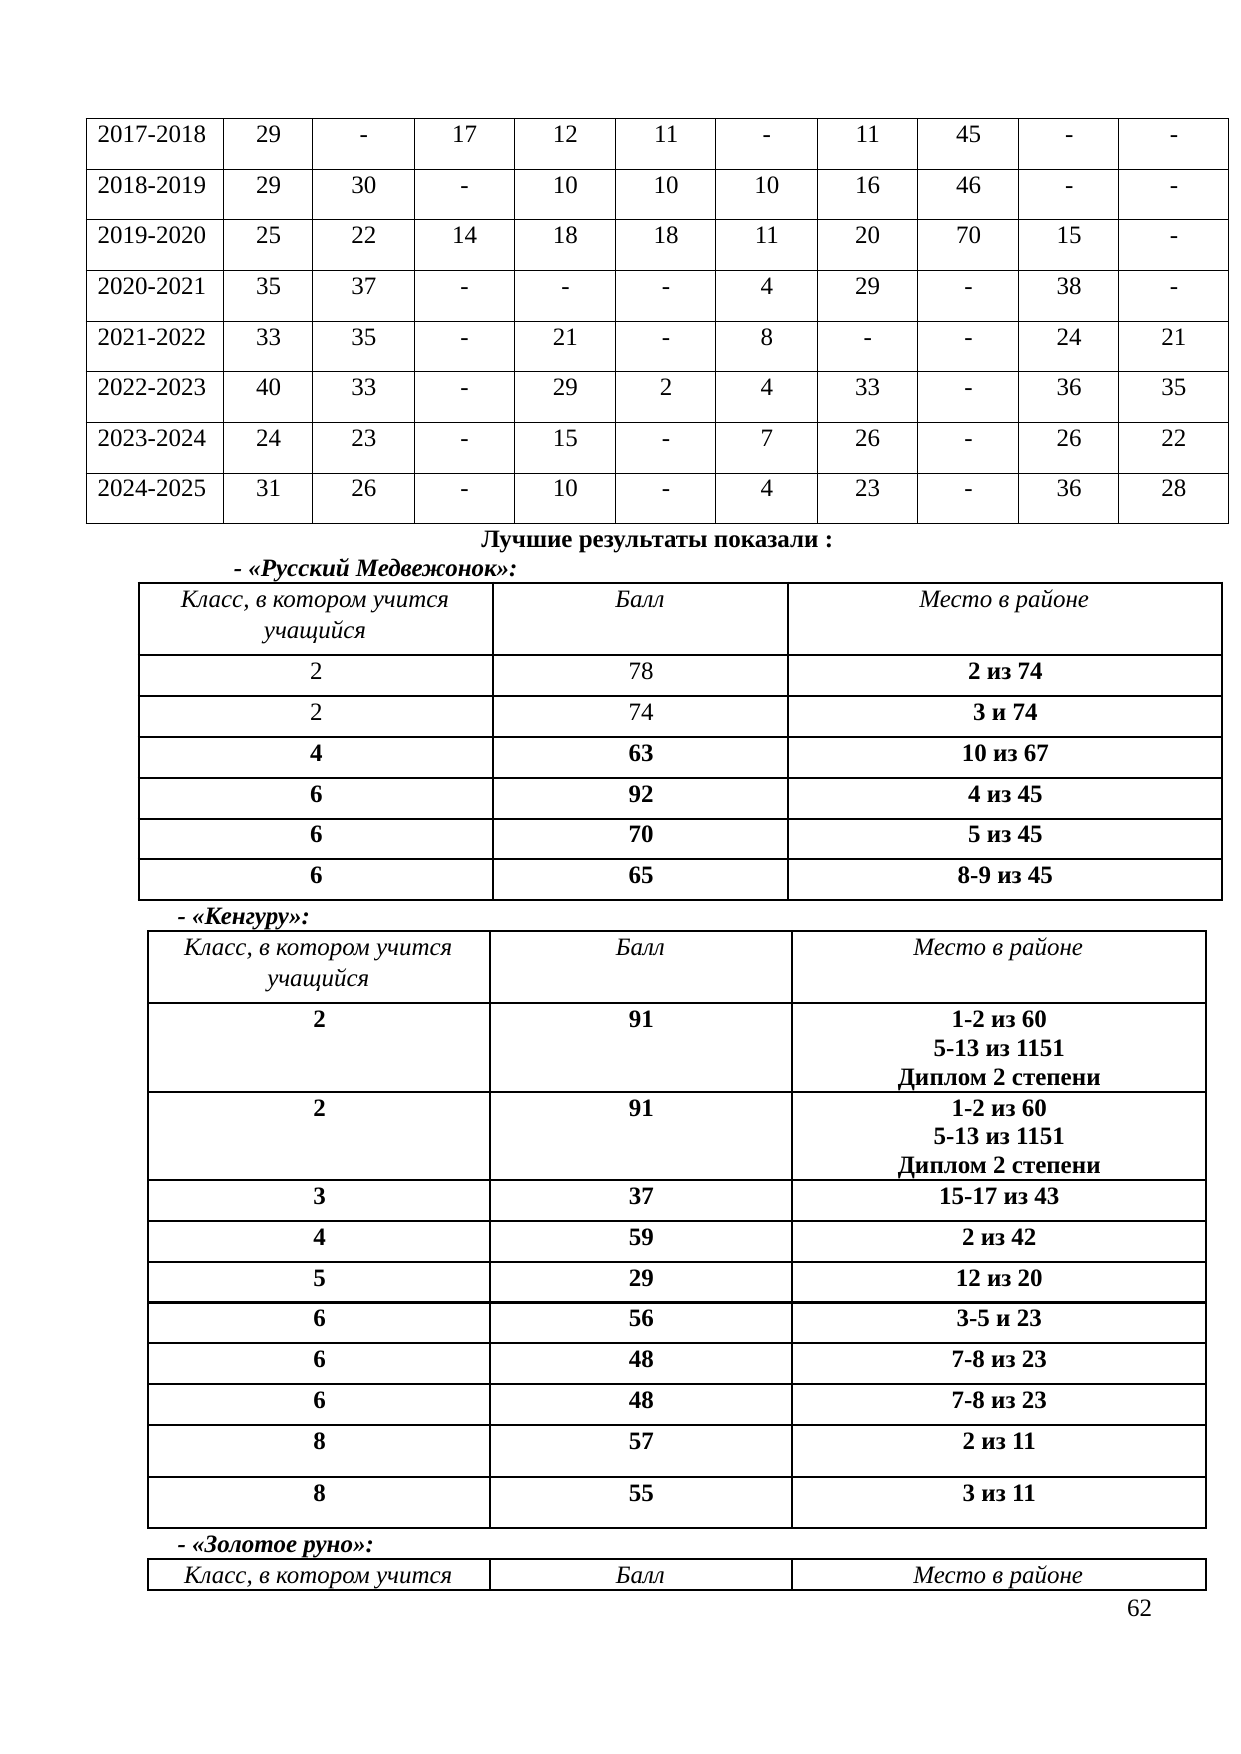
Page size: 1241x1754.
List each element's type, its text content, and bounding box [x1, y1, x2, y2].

table_cell 33 [224, 322, 312, 371]
table_cell 59 [491, 1222, 791, 1261]
table_cell 33 [313, 372, 414, 422]
table_cell 3 из 11 [793, 1478, 1205, 1527]
table_cell - [818, 322, 917, 371]
table_cell 7 [716, 423, 817, 472]
table_cell 6 [149, 1385, 489, 1424]
table_cell 18 [515, 220, 615, 270]
table_cell 1-2 из 60 5-13 из 1151 Диплом 2 степени [793, 1004, 1205, 1091]
table_cell 26 [818, 423, 917, 472]
table_cell - [918, 423, 1018, 472]
table_cell - [716, 119, 817, 169]
table_cell 11 [616, 119, 715, 169]
table_cell 2 из 11 [793, 1426, 1205, 1476]
table_cell - [616, 322, 715, 371]
table_cell 70 [918, 220, 1018, 270]
table_cell - [616, 423, 715, 472]
table_cell 2018-2019 [87, 170, 223, 219]
table_cell 15 [515, 423, 615, 472]
table_cell 38 [1019, 271, 1118, 321]
table_header Балл [494, 584, 787, 654]
table_cell 26 [313, 474, 414, 523]
text - «Золотое руно»: [177, 1529, 1152, 1558]
table_cell 23 [818, 474, 917, 523]
table_cell 35 [1119, 372, 1228, 422]
table_cell 4 из 45 [789, 779, 1221, 817]
table_cell - [1119, 220, 1228, 270]
table_cell 37 [491, 1181, 791, 1220]
table_header Класс, в котором учится учащийся [149, 932, 489, 1002]
table_cell - [918, 271, 1018, 321]
table_cell 4 [716, 474, 817, 523]
table_cell 2 [616, 372, 715, 422]
table_cell 11 [716, 220, 817, 270]
table_cell 3 и 74 [789, 697, 1221, 736]
table_cell - [415, 423, 514, 472]
table_cell 40 [224, 372, 312, 422]
table_cell 22 [1119, 423, 1228, 472]
table_cell 10 [716, 170, 817, 219]
table_cell - [616, 474, 715, 523]
table_cell - [1019, 170, 1118, 219]
table_cell 29 [515, 372, 615, 422]
table_cell - [918, 372, 1018, 422]
table_cell - [1119, 170, 1228, 219]
table_cell 12 [515, 119, 615, 169]
table_cell 26 [1019, 423, 1118, 472]
table_cell 2 [149, 1004, 489, 1091]
table_cell 35 [313, 322, 414, 371]
table_cell 91 [491, 1093, 791, 1179]
table_header Балл [491, 1560, 791, 1589]
table_cell 2 из 74 [789, 656, 1221, 695]
table_cell - [616, 271, 715, 321]
table_cell 21 [1119, 322, 1228, 371]
table_cell 5 из 45 [789, 820, 1221, 858]
table_cell - [1119, 119, 1228, 169]
table_cell - [415, 372, 514, 422]
table_cell 25 [224, 220, 312, 270]
table_cell 2 из 42 [793, 1222, 1205, 1261]
table_cell 4 [149, 1222, 489, 1261]
table_cell 7-8 из 23 [793, 1344, 1205, 1383]
table_cell 7-8 из 23 [793, 1385, 1205, 1424]
table_cell 91 [491, 1004, 791, 1091]
table_cell 2 [140, 697, 492, 736]
table_cell - [918, 322, 1018, 371]
table_cell 10 [616, 170, 715, 219]
table_cell 46 [918, 170, 1018, 219]
table_cell - [415, 170, 514, 219]
table_cell 6 [140, 820, 492, 858]
table_header Место в районе [793, 1560, 1205, 1589]
table_cell 16 [818, 170, 917, 219]
table_cell 14 [415, 220, 514, 270]
table_header Место в районе [793, 932, 1205, 1002]
table_cell 4 [140, 738, 492, 777]
table_header Балл [491, 932, 791, 1002]
table_cell 24 [1019, 322, 1118, 371]
table_cell 15 [1019, 220, 1118, 270]
table_cell 63 [494, 738, 787, 777]
table_cell 17 [415, 119, 514, 169]
table_cell 57 [491, 1426, 791, 1476]
table_cell 24 [224, 423, 312, 472]
table_cell - [1019, 119, 1118, 169]
table_header Класс, в котором учится учащийся [140, 584, 492, 654]
table_cell 78 [494, 656, 787, 695]
table_cell 2024-2025 [87, 474, 223, 523]
table_cell 65 [494, 860, 787, 899]
table_cell 92 [494, 779, 787, 817]
table_cell 3 [149, 1181, 489, 1220]
table_cell 21 [515, 322, 615, 371]
table_cell 5 [149, 1263, 489, 1301]
table_cell 48 [491, 1344, 791, 1383]
table_cell 8-9 из 45 [789, 860, 1221, 899]
table_cell - [313, 119, 414, 169]
text - «Кенгуру»: [177, 901, 1152, 930]
table_cell 29 [818, 271, 917, 321]
table_cell 10 [515, 474, 615, 523]
table_cell 8 [149, 1426, 489, 1476]
table_cell 6 [140, 860, 492, 899]
table_cell 30 [313, 170, 414, 219]
table_cell - [918, 474, 1018, 523]
table_cell 20 [818, 220, 917, 270]
table_cell 10 [515, 170, 615, 219]
text Лучшие результаты показали : [162, 524, 1152, 553]
table_cell 15-17 из 43 [793, 1181, 1205, 1220]
table_cell 3-5 и 23 [793, 1304, 1205, 1342]
table_cell 37 [313, 271, 414, 321]
table_cell 29 [491, 1263, 791, 1301]
table_header Место в районе [789, 584, 1221, 654]
table_cell 48 [491, 1385, 791, 1424]
table_cell 6 [140, 779, 492, 817]
table_cell 4 [716, 271, 817, 321]
table_cell 74 [494, 697, 787, 736]
table_cell 6 [149, 1344, 489, 1383]
table_cell 23 [313, 423, 414, 472]
table_cell 45 [918, 119, 1018, 169]
table_cell 28 [1119, 474, 1228, 523]
table_cell 12 из 20 [793, 1263, 1205, 1301]
table_cell 2023-2024 [87, 423, 223, 472]
text - «Русский Медвежонок»: [177, 553, 1152, 582]
table_cell 55 [491, 1478, 791, 1527]
table_cell 36 [1019, 474, 1118, 523]
table_cell 35 [224, 271, 312, 321]
table_cell 2017-2018 [87, 119, 223, 169]
table_cell 2020-2021 [87, 271, 223, 321]
table_cell - [1119, 271, 1228, 321]
table_cell 8 [716, 322, 817, 371]
table_cell 2 [149, 1093, 489, 1179]
table_cell 31 [224, 474, 312, 523]
table_cell - [415, 322, 514, 371]
table_cell 36 [1019, 372, 1118, 422]
table_cell 18 [616, 220, 715, 270]
table_cell 56 [491, 1304, 791, 1342]
table_cell 6 [149, 1304, 489, 1342]
table_cell 1-2 из 60 5-13 из 1151 Диплом 2 степени [793, 1093, 1205, 1179]
table_cell - [515, 271, 615, 321]
table_cell 33 [818, 372, 917, 422]
table_cell 29 [224, 119, 312, 169]
table_cell 8 [149, 1478, 489, 1527]
table_header Класс, в котором учится [149, 1560, 489, 1589]
table_cell 2022-2023 [87, 372, 223, 422]
table_cell 4 [716, 372, 817, 422]
table_cell - [415, 474, 514, 523]
table_cell 29 [224, 170, 312, 219]
table_cell 2021-2022 [87, 322, 223, 371]
table_cell 2019-2020 [87, 220, 223, 270]
table_cell - [415, 271, 514, 321]
table_cell 10 из 67 [789, 738, 1221, 777]
table_cell 2 [140, 656, 492, 695]
table_cell 22 [313, 220, 414, 270]
table_cell 11 [818, 119, 917, 169]
table_cell 70 [494, 820, 787, 858]
